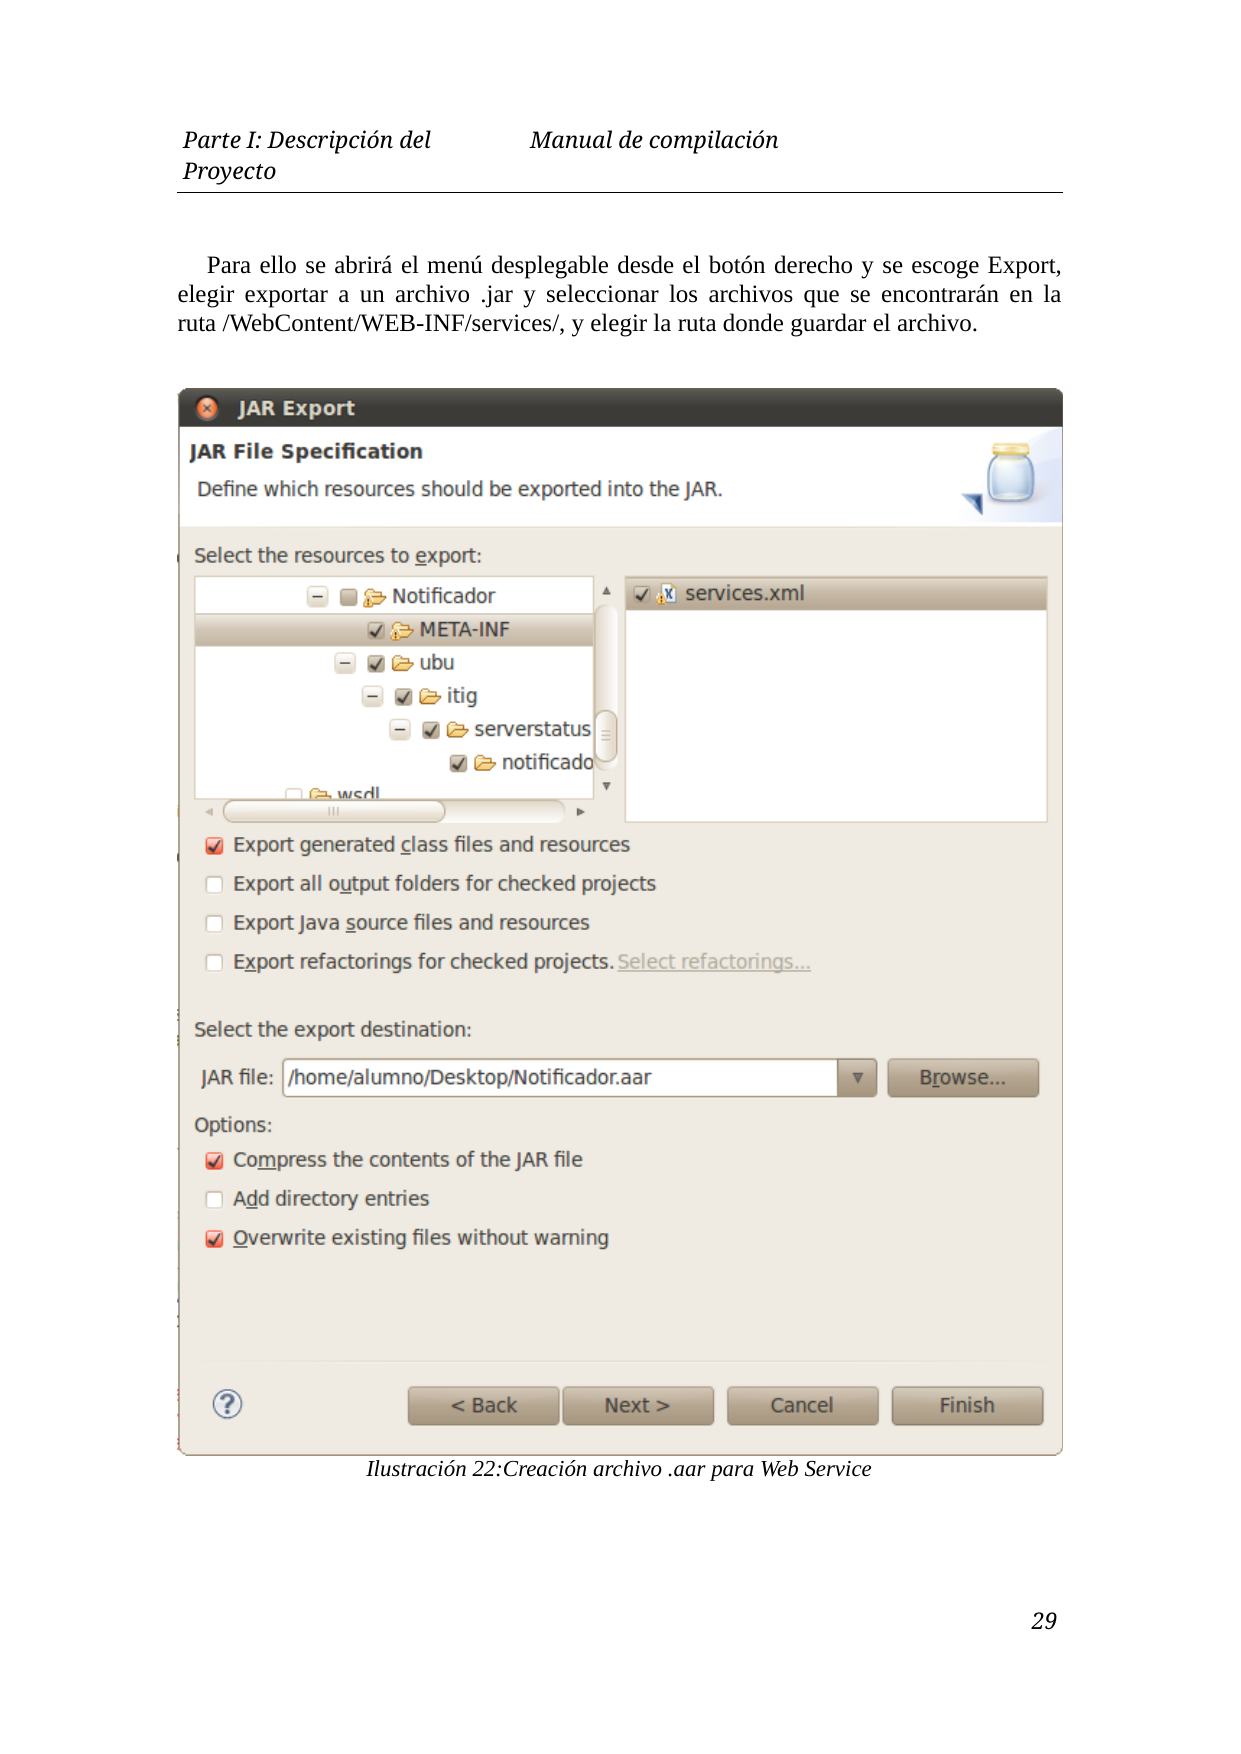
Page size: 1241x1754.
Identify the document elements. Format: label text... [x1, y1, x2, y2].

picture [177, 388, 1063, 1456]
text Ilustración 22:Creación archivo .aar para Web Service [177, 1456, 1063, 1481]
text Para ello se abrirá el menú desplegable desde el botón derecho y se escoge Export, elegir exportar a un archivo .jar y seleccionar los archivos que se encontrarán en la ruta /WebContent/WEB-INF/services/, y elegir la ruta donde guardar el archivo. [177, 250, 1063, 337]
